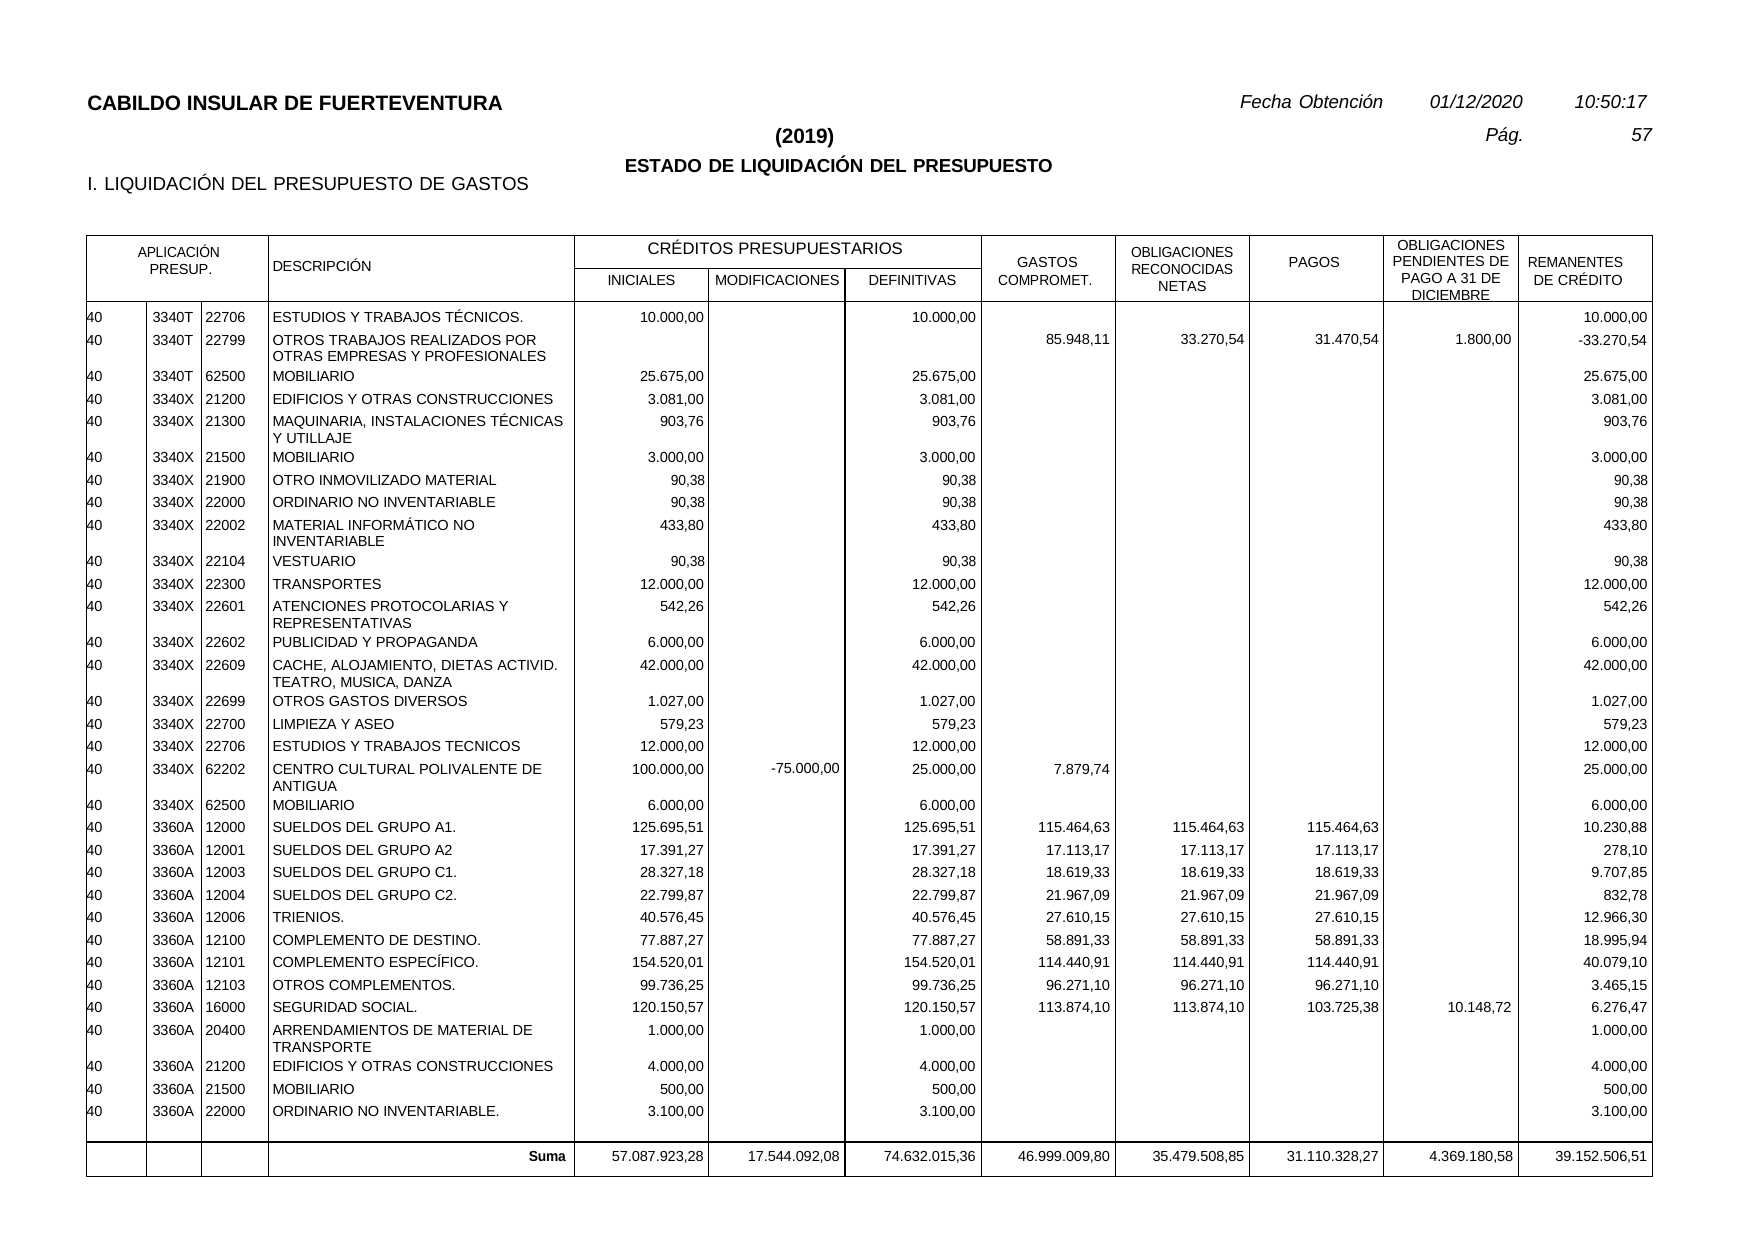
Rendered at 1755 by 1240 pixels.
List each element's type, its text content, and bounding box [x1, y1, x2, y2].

table_cell 58.891,33 [982, 929, 1115, 951]
table_cell 62500 [202, 795, 268, 816]
table_cell 21500 [202, 1078, 268, 1100]
table_cell 12.000,00 [1519, 572, 1652, 595]
table_cell [87, 1038, 146, 1056]
table_cell ANTIGUA [269, 777, 574, 795]
table_cell [1519, 430, 1652, 447]
table_cell 40 [87, 1078, 146, 1100]
table_cell [147, 1143, 201, 1176]
table_cell [846, 1038, 981, 1056]
table_cell [1384, 884, 1518, 906]
table_cell [1250, 387, 1383, 410]
table_cell [87, 1143, 146, 1176]
table_cell 90,38 [846, 491, 981, 513]
table_cell 3.100,00 [846, 1100, 981, 1141]
table_cell [846, 673, 981, 691]
table_cell [202, 1038, 268, 1056]
table_cell 4.000,00 [575, 1056, 708, 1077]
table_cell [1384, 633, 1518, 653]
table_cell 120.150,57 [575, 996, 708, 1018]
table_cell [575, 533, 708, 551]
table_cell 579,23 [846, 713, 981, 735]
table_cell ORDINARIO NO INVENTARIABLE [269, 491, 574, 513]
table_cell [1519, 615, 1652, 633]
table_cell 40 [87, 468, 146, 491]
table_cell TRIENIOS. [269, 906, 574, 928]
table_cell 27.610,15 [1116, 906, 1249, 928]
table_cell 3360A [147, 839, 201, 861]
table_cell [1384, 816, 1518, 838]
table_cell 27.610,15 [982, 906, 1115, 928]
table_cell 27.610,15 [1250, 906, 1383, 928]
table_cell 10.000,00 [575, 302, 708, 328]
table_cell 28.327,18 [846, 861, 981, 883]
table_cell 22000 [202, 491, 268, 513]
table_cell [1250, 551, 1383, 572]
table_cell [982, 653, 1115, 673]
table_cell MOBILIARIO [269, 795, 574, 816]
table_cell [1519, 1038, 1652, 1056]
table_cell [1116, 691, 1249, 712]
table_cell [982, 430, 1115, 447]
table_cell 12101 [202, 951, 268, 973]
table_cell 903,76 [1519, 410, 1652, 429]
table_cell [1116, 795, 1249, 816]
table_cell [1384, 448, 1518, 468]
table_cell [1116, 653, 1249, 673]
table_cell [1250, 633, 1383, 653]
table_cell [1250, 513, 1383, 533]
table_cell [202, 777, 268, 795]
table_cell PUBLICIDAD Y PROPAGANDA [269, 633, 574, 653]
table_cell 40 [87, 713, 146, 735]
table_cell 40 [87, 653, 146, 673]
table_cell 25.000,00 [1519, 758, 1652, 777]
table_cell 1.000,00 [1519, 1019, 1652, 1038]
table_cell 22002 [202, 513, 268, 533]
table_cell 17.391,27 [575, 839, 708, 861]
table_cell 10.000,00 [1519, 302, 1652, 328]
table_cell OTROS COMPLEMENTOS. [269, 974, 574, 996]
table_cell [1250, 795, 1383, 816]
table_cell TRANSPORTES [269, 572, 574, 595]
table_cell 12004 [202, 884, 268, 906]
table_header REMANENTES DE CRÉDITO [1519, 236, 1652, 301]
table_cell 77.887,27 [575, 929, 708, 951]
table_cell [1384, 839, 1518, 861]
table_cell SEGURIDAD SOCIAL. [269, 996, 574, 1018]
table_header DESCRIPCIÓN [269, 236, 574, 301]
table_cell 4.369.180,58 [1384, 1143, 1518, 1176]
table_cell 3.000,00 [846, 448, 981, 468]
table_cell 77.887,27 [846, 929, 981, 951]
table_cell 21300 [202, 410, 268, 429]
table_cell 25.675,00 [1519, 366, 1652, 387]
table_cell 40.576,45 [575, 906, 708, 928]
table_cell 3.100,00 [575, 1100, 708, 1141]
table_cell [147, 348, 201, 366]
table_cell [147, 615, 201, 633]
table_cell [1384, 533, 1518, 551]
table_cell 115.464,63 [982, 816, 1115, 838]
table_cell [1116, 758, 1249, 777]
table_cell [982, 691, 1115, 712]
table_cell [1519, 533, 1652, 551]
table_cell 46.999.009,80 [982, 1143, 1115, 1176]
table_cell [1384, 513, 1518, 533]
table_cell 31.110.328,27 [1250, 1143, 1383, 1176]
table_cell 3360A [147, 906, 201, 928]
table_cell COMPLEMENTO DE DESTINO. [269, 929, 574, 951]
table_cell Suma [269, 1143, 574, 1176]
table_cell [982, 366, 1115, 387]
table_cell -33.270,54 [1519, 328, 1652, 348]
table_cell 6.000,00 [1519, 633, 1652, 653]
table_cell [87, 348, 146, 366]
table_cell [1384, 572, 1518, 595]
table_cell 500,00 [575, 1078, 708, 1100]
table_cell 40 [87, 735, 146, 757]
table_cell 40 [87, 884, 146, 906]
table_cell [575, 615, 708, 633]
table_cell [1250, 758, 1383, 777]
table_cell 10.230,88 [1519, 816, 1652, 838]
table_cell 40 [87, 595, 146, 614]
table_cell [1519, 777, 1652, 795]
table_cell 3340X [147, 713, 201, 735]
table_cell 18.995,94 [1519, 929, 1652, 951]
table_cell 62202 [202, 758, 268, 777]
table_cell 22000 [202, 1100, 268, 1141]
table_cell 21.967,09 [1250, 884, 1383, 906]
table_cell 40 [87, 513, 146, 533]
table_cell 6.000,00 [575, 795, 708, 816]
table_cell OTRAS EMPRESAS Y PROFESIONALES [269, 348, 574, 366]
table_cell [1250, 735, 1383, 757]
table_cell 40 [87, 410, 146, 429]
table_cell 1.027,00 [575, 691, 708, 712]
table_cell [1384, 673, 1518, 691]
table_cell 6.000,00 [1519, 795, 1652, 816]
table_cell [1116, 595, 1249, 614]
table_cell 40 [87, 929, 146, 951]
table_cell 17.113,17 [1250, 839, 1383, 861]
table_cell 1.000,00 [846, 1019, 981, 1038]
table_cell 22104 [202, 551, 268, 572]
table_cell 40 [87, 551, 146, 572]
table_cell 278,10 [1519, 839, 1652, 861]
table_cell 22609 [202, 653, 268, 673]
table_cell 6.276,47 [1519, 996, 1652, 1018]
table_cell [1116, 410, 1249, 429]
table_cell [1384, 615, 1518, 633]
table_cell 579,23 [1519, 713, 1652, 735]
table_cell [1384, 691, 1518, 712]
table_cell [982, 348, 1115, 366]
table_cell 40 [87, 906, 146, 928]
table_cell [1250, 572, 1383, 595]
table_cell 40 [87, 572, 146, 595]
table_cell 21900 [202, 468, 268, 491]
table_cell 18.619,33 [1116, 861, 1249, 883]
table_cell 62500 [202, 366, 268, 387]
table_cell [87, 615, 146, 633]
table_cell 3.000,00 [575, 448, 708, 468]
table_cell [982, 491, 1115, 513]
table_cell ATENCIONES PROTOCOLARIAS Y [269, 595, 574, 614]
table_cell 115.464,63 [1116, 816, 1249, 838]
table_cell OTROS GASTOS DIVERSOS [269, 691, 574, 712]
table_cell 17.391,27 [846, 839, 981, 861]
table_cell [846, 348, 981, 366]
table_cell 90,38 [1519, 468, 1652, 491]
table_cell 90,38 [1519, 491, 1652, 513]
table_cell 99.736,25 [575, 974, 708, 996]
table_cell [1384, 777, 1518, 795]
table_cell 542,26 [846, 595, 981, 614]
table_cell [1384, 595, 1518, 614]
table_cell OTRO INMOVILIZADO MATERIAL [269, 468, 574, 491]
table_cell [87, 777, 146, 795]
table_cell 3.081,00 [575, 387, 708, 410]
table_cell [1116, 777, 1249, 795]
table_cell 22799 [202, 328, 268, 348]
table_cell [846, 777, 981, 795]
table_cell [982, 533, 1115, 551]
table_cell [1250, 653, 1383, 673]
table_cell 903,76 [846, 410, 981, 429]
table_cell SUELDOS DEL GRUPO C1. [269, 861, 574, 883]
table_cell [982, 551, 1115, 572]
table_cell [575, 430, 708, 447]
table_cell [1116, 735, 1249, 757]
table_cell [1116, 633, 1249, 653]
table_cell [1384, 410, 1518, 429]
table_cell 113.874,10 [982, 996, 1115, 1141]
table_cell 21200 [202, 387, 268, 410]
table_cell 115.464,63 [1250, 816, 1383, 838]
table_cell 90,38 [575, 551, 708, 572]
table_cell 3.081,00 [846, 387, 981, 410]
table_cell 3340X [147, 448, 201, 468]
table_cell [1519, 348, 1652, 366]
table_cell 433,80 [1519, 513, 1652, 533]
table_cell [1116, 387, 1249, 410]
table_cell 3340X [147, 491, 201, 513]
table_cell 3340X [147, 795, 201, 816]
table_cell MOBILIARIO [269, 366, 574, 387]
table_cell EDIFICIOS Y OTRAS CONSTRUCCIONES [269, 387, 574, 410]
table_cell 120.150,57 [846, 996, 981, 1018]
table_cell 113.874,10 [1116, 996, 1249, 1141]
table_cell [1384, 366, 1518, 387]
table_cell [1250, 430, 1383, 447]
table_cell 22.799,87 [575, 884, 708, 906]
table_cell 22706 [202, 302, 268, 328]
table_cell 1.000,00 [575, 1019, 708, 1038]
table_cell [982, 468, 1115, 491]
table_cell 12.000,00 [846, 572, 981, 595]
table_cell [87, 430, 146, 447]
table_cell 90,38 [1519, 551, 1652, 572]
table_cell 3340X [147, 410, 201, 429]
table_cell [1116, 572, 1249, 595]
table_cell 433,80 [846, 513, 981, 533]
table_cell [1116, 366, 1249, 387]
table_cell [1250, 366, 1383, 387]
table_cell [202, 673, 268, 691]
table_cell EDIFICIOS Y OTRAS CONSTRUCCIONES [269, 1056, 574, 1077]
table_cell 96.271,10 [1116, 974, 1249, 996]
table_cell VESTUARIO [269, 551, 574, 572]
table_cell [575, 328, 708, 348]
table_cell 31.470,54 [1250, 302, 1383, 348]
table_cell 22602 [202, 633, 268, 653]
table_cell 12.000,00 [575, 735, 708, 757]
table_cell [982, 387, 1115, 410]
table_header PAGOS [1250, 236, 1383, 301]
table_header OBLIGACIONES PENDIENTES DE PAGO A 31 DE DICIEMBRE [1384, 236, 1518, 301]
table_cell -75.000,00 [709, 302, 844, 1141]
table_cell 74.632.015,36 [846, 1143, 981, 1176]
table_cell 903,76 [575, 410, 708, 429]
table_cell 90,38 [846, 551, 981, 572]
table_cell 40.576,45 [846, 906, 981, 928]
table_cell [1250, 777, 1383, 795]
table_cell [1384, 951, 1518, 973]
table_cell [982, 713, 1115, 735]
table_cell [147, 430, 201, 447]
table_cell 40 [87, 861, 146, 883]
table_cell 40 [87, 366, 146, 387]
table_cell [1116, 448, 1249, 468]
table_cell 3340X [147, 735, 201, 757]
table_cell 40 [87, 996, 146, 1018]
table_cell 3360A [147, 1019, 201, 1038]
table_cell 22.799,87 [846, 884, 981, 906]
table_cell [982, 595, 1115, 614]
table_cell 3340X [147, 468, 201, 491]
table_header CRÉDITOS PRESUPUESTARIOS [575, 236, 981, 268]
table_cell 7.879,74 [982, 758, 1115, 777]
table_cell [87, 673, 146, 691]
table_cell 6.000,00 [846, 633, 981, 653]
table_cell [1384, 929, 1518, 951]
table_cell [202, 430, 268, 447]
table_cell 21200 [202, 1056, 268, 1077]
table_cell 21.967,09 [1116, 884, 1249, 906]
table_cell 542,26 [1519, 595, 1652, 614]
table_cell [1384, 491, 1518, 513]
table_cell [1250, 615, 1383, 633]
table_cell 40 [87, 951, 146, 973]
table_cell [982, 735, 1115, 757]
table_cell SUELDOS DEL GRUPO A2 [269, 839, 574, 861]
table_cell 40 [87, 816, 146, 838]
table_cell 3360A [147, 929, 201, 951]
table_cell 1.800,00 [1384, 302, 1518, 348]
table_cell [147, 1038, 201, 1056]
table_cell [202, 615, 268, 633]
table_cell 433,80 [575, 513, 708, 533]
table_cell ESTUDIOS Y TRABAJOS TECNICOS [269, 735, 574, 757]
table_cell 3340X [147, 513, 201, 533]
table_cell ESTUDIOS Y TRABAJOS TÉCNICOS. [269, 302, 574, 328]
table_cell 58.891,33 [1250, 929, 1383, 951]
table_cell 40 [87, 1056, 146, 1077]
table_cell 21.967,09 [982, 884, 1115, 906]
table_cell 42.000,00 [1519, 653, 1652, 673]
table_cell 96.271,10 [982, 974, 1115, 996]
table_cell [1250, 713, 1383, 735]
table_cell 3.081,00 [1519, 387, 1652, 410]
table_cell 35.479.508,85 [1116, 1143, 1249, 1176]
table_cell 17.113,17 [982, 839, 1115, 861]
table_cell [1384, 758, 1518, 777]
table_cell 12.000,00 [1519, 735, 1652, 757]
table_cell [1250, 491, 1383, 513]
table_cell 12.000,00 [846, 735, 981, 757]
table_cell [846, 533, 981, 551]
table_cell 542,26 [575, 595, 708, 614]
table_cell 40 [87, 387, 146, 410]
table_cell 96.271,10 [1250, 974, 1383, 996]
table_cell 40 [87, 691, 146, 712]
table_cell 114.440,91 [982, 951, 1115, 973]
table_cell [147, 533, 201, 551]
table_cell 25.675,00 [575, 366, 708, 387]
table_cell 85.948,11 [982, 302, 1115, 348]
table_cell 154.520,01 [575, 951, 708, 973]
table_cell 40 [87, 758, 146, 777]
table_cell 832,78 [1519, 884, 1652, 906]
table_cell 10.000,00 [846, 302, 981, 328]
table_cell TEATRO, MUSICA, DANZA [269, 673, 574, 691]
table_cell [575, 1038, 708, 1056]
table_cell 3340X [147, 595, 201, 614]
table_cell TRANSPORTE [269, 1038, 574, 1056]
table_cell [1116, 491, 1249, 513]
table_cell 17.544.092,08 [709, 1143, 844, 1176]
table_cell 500,00 [1519, 1078, 1652, 1100]
table_cell INVENTARIABLE [269, 533, 574, 551]
table_cell 12006 [202, 906, 268, 928]
table_cell [1116, 533, 1249, 551]
table_cell [1250, 468, 1383, 491]
table_cell 22699 [202, 691, 268, 712]
table_cell CACHE, ALOJAMIENTO, DIETAS ACTIVID. [269, 653, 574, 673]
table_cell [982, 777, 1115, 795]
table_cell 40 [87, 839, 146, 861]
table_cell 3340X [147, 572, 201, 595]
table_cell 3340X [147, 691, 201, 712]
table_cell 22601 [202, 595, 268, 614]
table_cell [1384, 653, 1518, 673]
table_cell [1384, 468, 1518, 491]
table_cell [1384, 713, 1518, 735]
table_cell 40 [87, 328, 146, 348]
table_cell 90,38 [846, 468, 981, 491]
table_cell 3340T [147, 328, 201, 348]
table_cell [1250, 448, 1383, 468]
table_cell 40 [87, 1100, 146, 1141]
table_cell 114.440,91 [1116, 951, 1249, 973]
table_cell 3340X [147, 653, 201, 673]
table_cell [575, 777, 708, 795]
table_cell [87, 533, 146, 551]
table_cell OTROS TRABAJOS REALIZADOS POR [269, 328, 574, 348]
table_cell [575, 348, 708, 366]
table_cell [1116, 468, 1249, 491]
table_cell [202, 1143, 268, 1176]
table_cell ORDINARIO NO INVENTARIABLE. [269, 1100, 574, 1141]
table_cell INICIALES [575, 269, 708, 301]
table_cell 4.000,00 [1519, 1056, 1652, 1077]
table_cell 579,23 [575, 713, 708, 735]
table_header GASTOS COMPROMET. [982, 236, 1115, 301]
table_cell 3340T [147, 302, 201, 328]
table_cell 12.966,30 [1519, 906, 1652, 928]
table_cell MODIFICACIONES [709, 269, 844, 301]
table_cell [1384, 387, 1518, 410]
table_cell 3360A [147, 996, 201, 1018]
table_cell [1384, 974, 1518, 996]
table_cell [1116, 348, 1249, 366]
table_cell 3340X [147, 633, 201, 653]
table_cell 40 [87, 491, 146, 513]
table_cell 4.000,00 [846, 1056, 981, 1077]
table_cell [982, 410, 1115, 429]
table_cell [1250, 410, 1383, 429]
table_cell [1250, 691, 1383, 712]
table_header APLICACIÓN PRESUP. [87, 236, 268, 301]
table_cell COMPLEMENTO ESPECÍFICO. [269, 951, 574, 973]
table_cell [1116, 673, 1249, 691]
table_cell Y UTILLAJE [269, 430, 574, 447]
table_cell [982, 615, 1115, 633]
table_cell ARRENDAMIENTOS DE MATERIAL DE [269, 1019, 574, 1038]
table_cell 40 [87, 974, 146, 996]
table_cell 90,38 [575, 491, 708, 513]
table_cell 3340T [147, 366, 201, 387]
table_cell 3360A [147, 1100, 201, 1141]
table_cell 22706 [202, 735, 268, 757]
table_cell [1384, 906, 1518, 928]
table_cell 3360A [147, 884, 201, 906]
table_cell 40.079,10 [1519, 951, 1652, 973]
table_cell 154.520,01 [846, 951, 981, 973]
table_cell 17.113,17 [1116, 839, 1249, 861]
table_cell 33.270,54 [1116, 302, 1249, 348]
table_cell [147, 777, 201, 795]
table_cell 3.000,00 [1519, 448, 1652, 468]
table_cell 1.027,00 [1519, 691, 1652, 712]
table_cell 3360A [147, 1078, 201, 1100]
table_cell CENTRO CULTURAL POLIVALENTE DE [269, 758, 574, 777]
table_cell 125.695,51 [575, 816, 708, 838]
table_cell 21500 [202, 448, 268, 468]
table_cell 3360A [147, 951, 201, 973]
table_cell 40 [87, 448, 146, 468]
table_cell [1519, 673, 1652, 691]
table_cell [575, 673, 708, 691]
table_cell [982, 673, 1115, 691]
table_cell 12.000,00 [575, 572, 708, 595]
table_cell 22700 [202, 713, 268, 735]
table_cell 40 [87, 795, 146, 816]
table_cell [846, 430, 981, 447]
table_cell [147, 673, 201, 691]
table_cell 114.440,91 [1250, 951, 1383, 973]
table_cell 3360A [147, 974, 201, 996]
table_cell [982, 633, 1115, 653]
table_cell [1116, 551, 1249, 572]
table_cell 3360A [147, 861, 201, 883]
table_cell [846, 328, 981, 348]
table_cell 25.675,00 [846, 366, 981, 387]
table_cell 99.736,25 [846, 974, 981, 996]
table_cell 22300 [202, 572, 268, 595]
table_cell [1384, 348, 1518, 366]
table_cell [1384, 430, 1518, 447]
table_cell 6.000,00 [846, 795, 981, 816]
table_cell 3360A [147, 1056, 201, 1077]
table_cell SUELDOS DEL GRUPO C2. [269, 884, 574, 906]
table_cell [1116, 615, 1249, 633]
table_cell 9.707,85 [1519, 861, 1652, 883]
table_cell 6.000,00 [575, 633, 708, 653]
table_cell 3.100,00 [1519, 1100, 1652, 1141]
table_cell 58.891,33 [1116, 929, 1249, 951]
table_cell [982, 572, 1115, 595]
table_cell DEFINITIVAS [846, 269, 981, 301]
table_cell 57.087.923,28 [575, 1143, 708, 1176]
table_cell 3340X [147, 551, 201, 572]
table_cell [202, 533, 268, 551]
table_cell 20400 [202, 1019, 268, 1038]
table_cell 40 [87, 1019, 146, 1038]
table_cell MATERIAL INFORMÁTICO NO [269, 513, 574, 533]
table_cell 18.619,33 [1250, 861, 1383, 883]
table_cell [1384, 551, 1518, 572]
table_cell 500,00 [846, 1078, 981, 1100]
table_cell 125.695,51 [846, 816, 981, 838]
table_cell LIMPIEZA Y ASEO [269, 713, 574, 735]
table_cell 100.000,00 [575, 758, 708, 777]
table_cell 28.327,18 [575, 861, 708, 883]
table_cell [982, 448, 1115, 468]
table_cell 16000 [202, 996, 268, 1018]
table_cell MAQUINARIA, INSTALACIONES TÉCNICAS [269, 410, 574, 429]
table_cell [1384, 735, 1518, 757]
table_cell 18.619,33 [982, 861, 1115, 883]
table_cell [1116, 713, 1249, 735]
table_cell [1116, 430, 1249, 447]
table_cell REPRESENTATIVAS [269, 615, 574, 633]
table_cell 103.725,38 [1250, 996, 1383, 1141]
table_cell 3340X [147, 387, 201, 410]
table_cell [846, 615, 981, 633]
table_cell 3360A [147, 816, 201, 838]
table_cell 12103 [202, 974, 268, 996]
table_cell [1250, 595, 1383, 614]
table_header OBLIGACIONES RECONOCIDAS NETAS [1116, 236, 1249, 301]
table_cell [1250, 673, 1383, 691]
table_cell 1.027,00 [846, 691, 981, 712]
table_cell 3.465,15 [1519, 974, 1652, 996]
table_cell [1384, 861, 1518, 883]
table_cell 25.000,00 [846, 758, 981, 777]
table_cell 12003 [202, 861, 268, 883]
table_cell [982, 513, 1115, 533]
table_cell MOBILIARIO [269, 448, 574, 468]
table_cell 90,38 [575, 468, 708, 491]
table_cell 12100 [202, 929, 268, 951]
table_cell 42.000,00 [846, 653, 981, 673]
table_cell 42.000,00 [575, 653, 708, 673]
table_cell MOBILIARIO [269, 1078, 574, 1100]
table_cell 3340X [147, 758, 201, 777]
table_cell [1116, 513, 1249, 533]
table_cell SUELDOS DEL GRUPO A1. [269, 816, 574, 838]
table_cell [1250, 533, 1383, 551]
table_cell [982, 795, 1115, 816]
table_cell 10.148,72 [1384, 996, 1518, 1141]
table_cell 40 [87, 302, 146, 328]
table_cell [1384, 795, 1518, 816]
table_cell [202, 348, 268, 366]
table_cell 40 [87, 633, 146, 653]
table_cell 12000 [202, 816, 268, 838]
table_cell [1250, 348, 1383, 366]
table_cell 12001 [202, 839, 268, 861]
table_cell 39.152.506,51 [1519, 1143, 1652, 1176]
